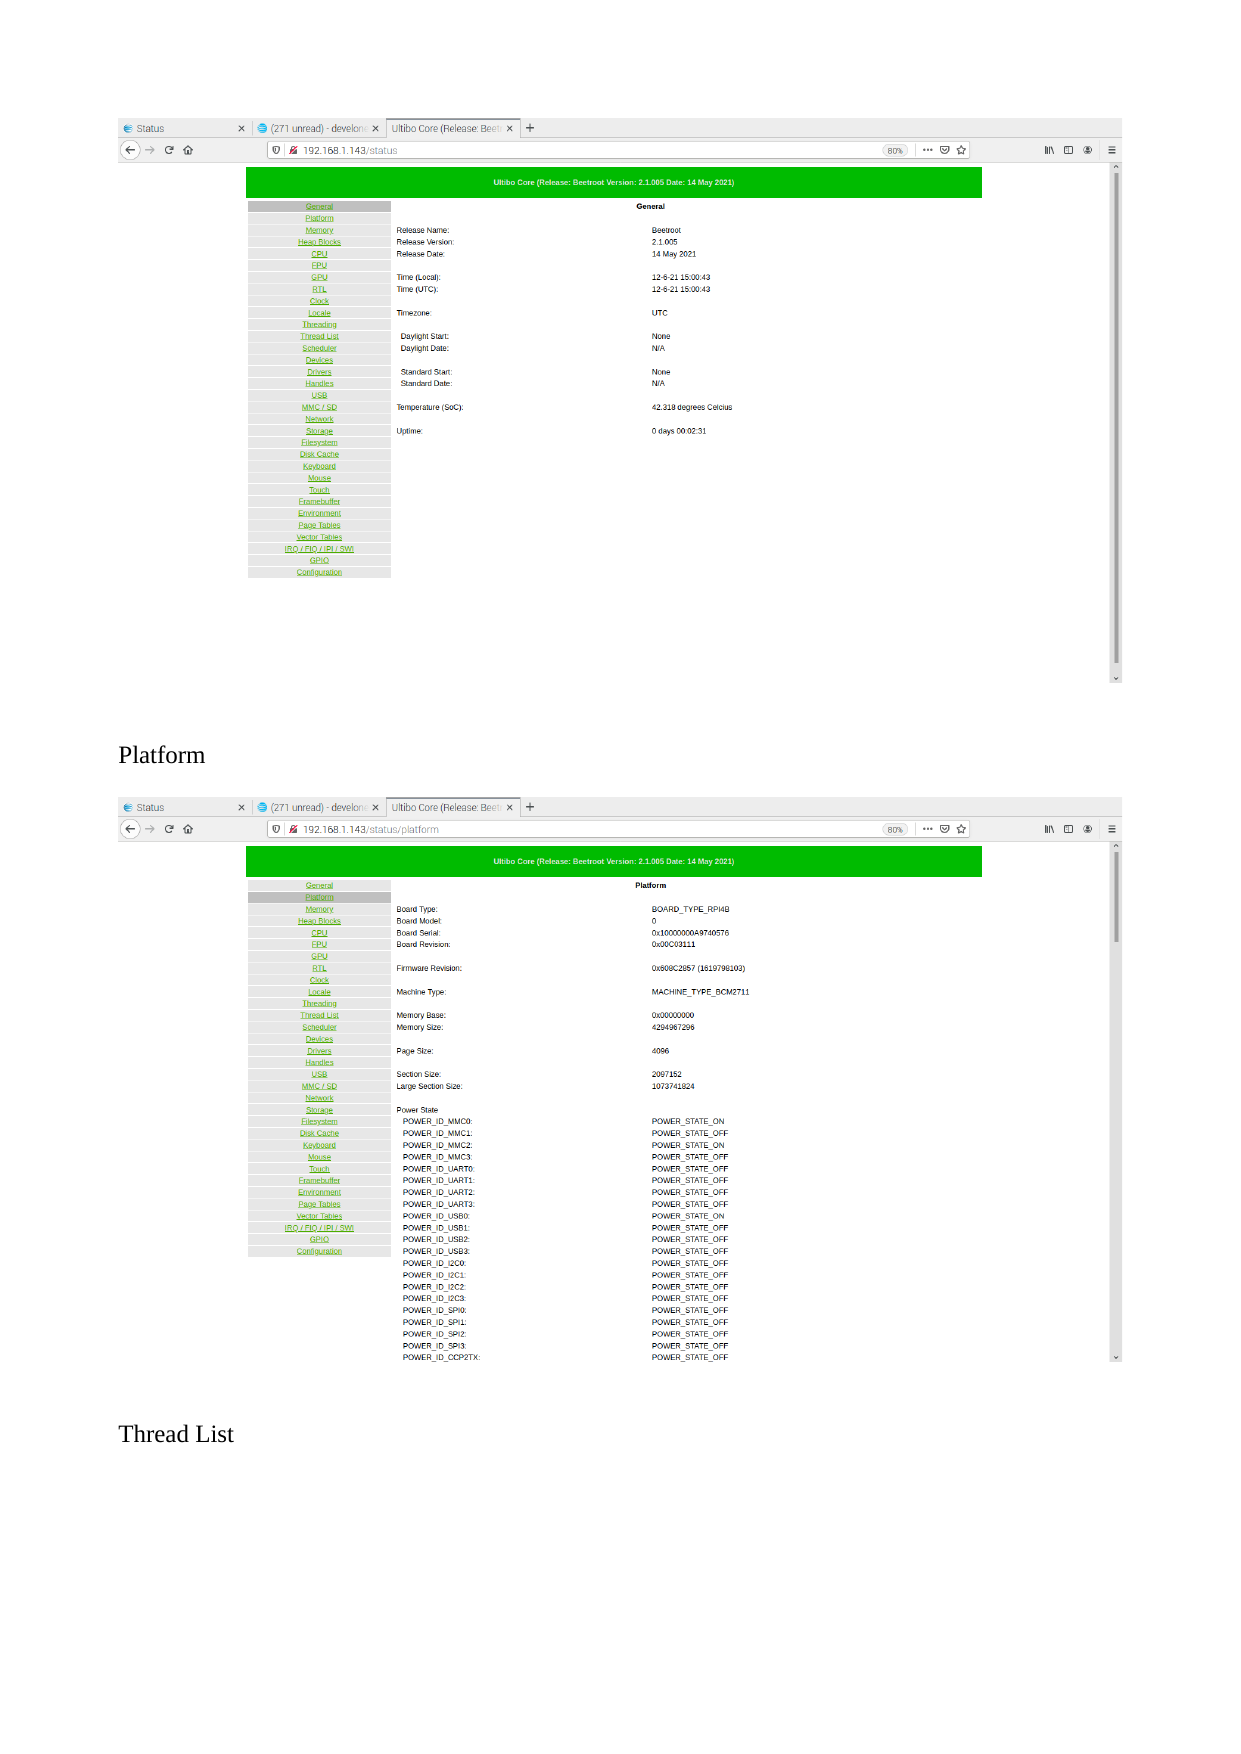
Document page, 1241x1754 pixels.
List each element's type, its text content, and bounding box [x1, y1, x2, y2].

text Platform [118, 740, 1122, 768]
picture [118, 118, 1123, 683]
picture [118, 797, 1123, 1362]
text Thread List [118, 1419, 1122, 1448]
